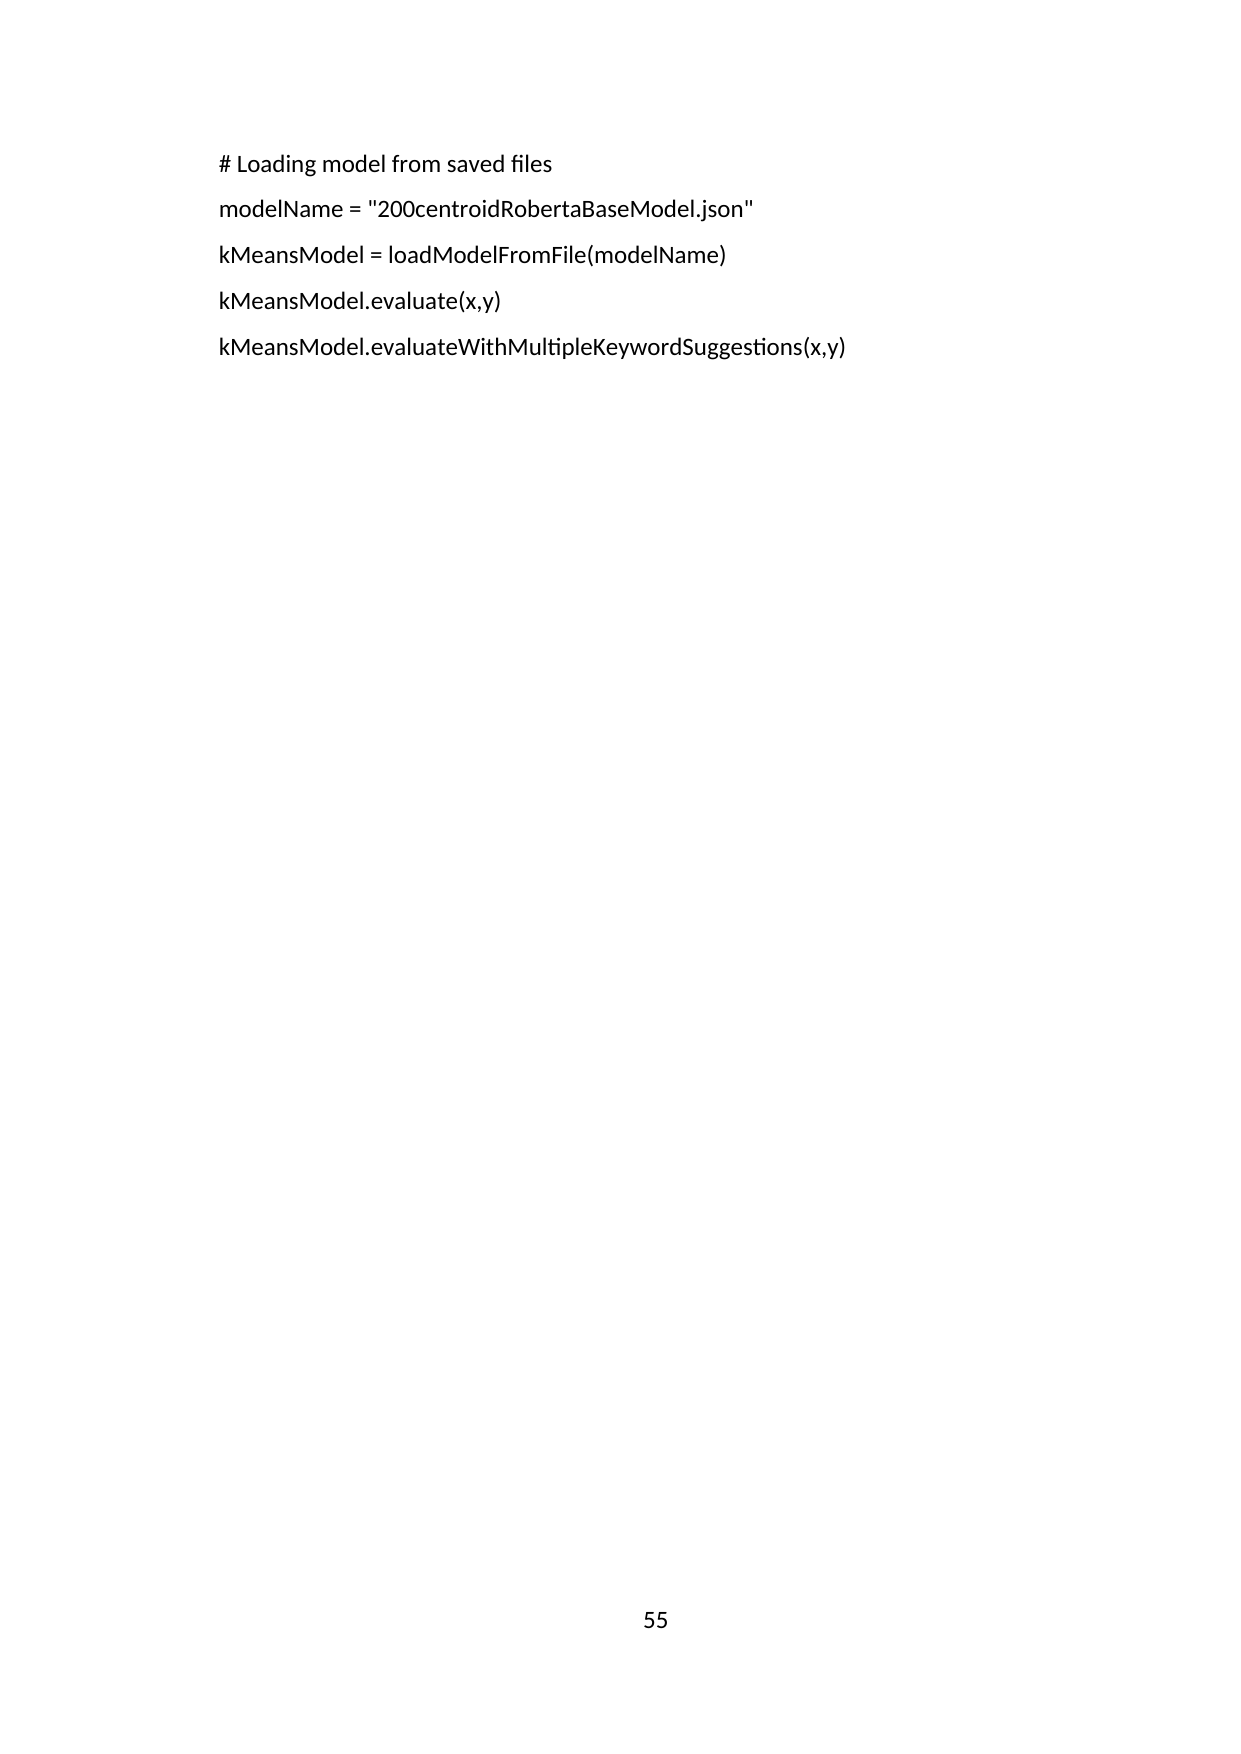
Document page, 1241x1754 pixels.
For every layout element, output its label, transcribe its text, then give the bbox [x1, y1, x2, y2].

text # Loading model from saved files [218, 148, 1092, 178]
text modelName = "200centroidRobertaBaseModel.json" [218, 193, 1092, 224]
text kMeansModel = loadModelFromFile(modelName) [218, 239, 1092, 270]
text kMeansModel.evaluate(x,y) [218, 285, 1092, 315]
text kMeansModel.evaluateWithMultipleKeywordSuggestions(x,y) [218, 331, 1092, 361]
